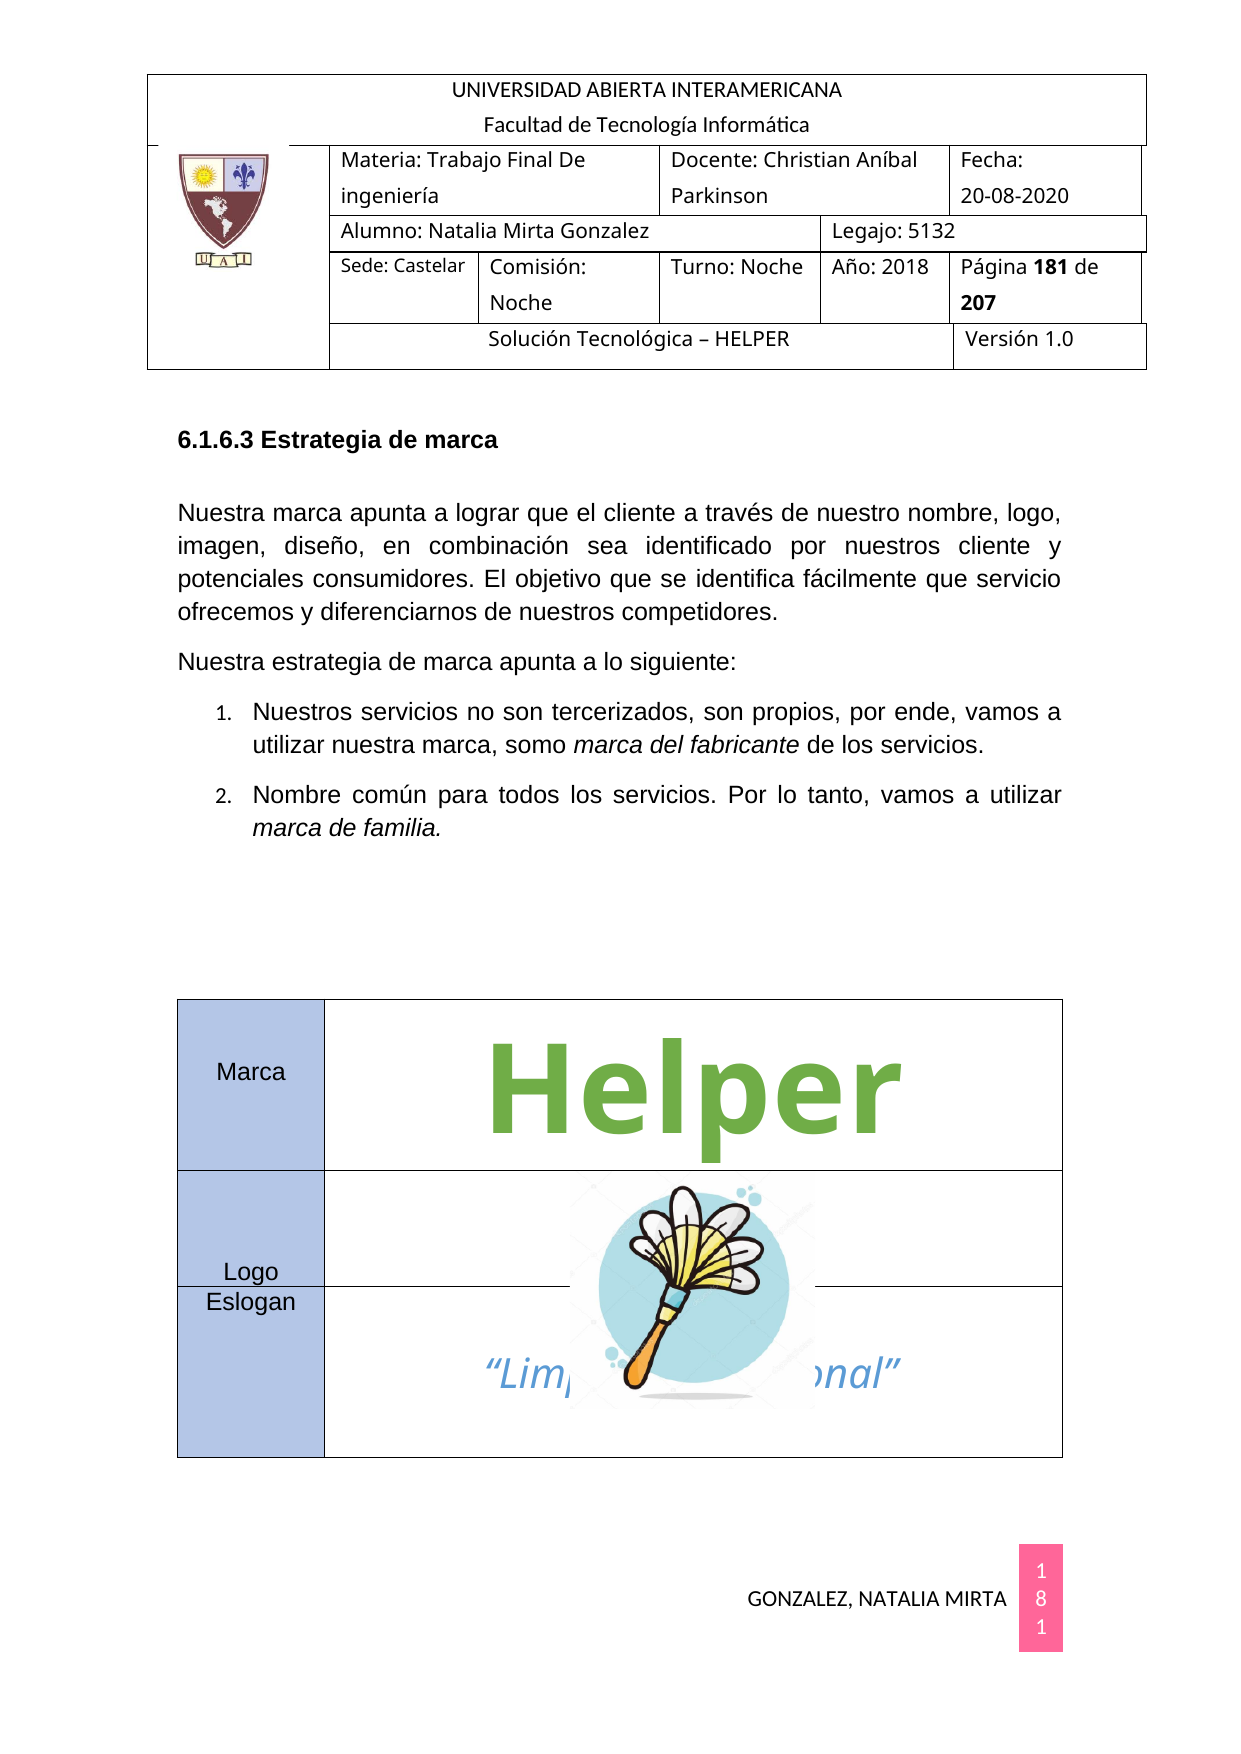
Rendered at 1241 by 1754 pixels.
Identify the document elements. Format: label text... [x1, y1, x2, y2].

text Nuestra estrategia de marca apunta a lo siguiente: [177, 647, 1063, 676]
table_cell Eslogan [178, 1287, 324, 1457]
table_header Helper [325, 1000, 1062, 1170]
table_cell Logo [178, 1171, 324, 1286]
list Nombre común para todos los servicios. Por lo tanto, vamos a utilizar marca de familia. [215, 780, 1063, 842]
table_cell [815, 1171, 1062, 1286]
list Nuestros servicios no son tercerizados, son propios, por ende, vamos a utilizar nuestra marca, somo marca del fabricante de los servicios. [215, 697, 1063, 759]
table_cell “Limpieza Profesional” [325, 1287, 1062, 1457]
subtitle 6.1.6.3 Estrategia de marca [177, 425, 1063, 454]
text Nuestra marca apunta a lograr que el cliente a través de nuestro nombre, logo, imagen, diseño, en combinación sea identificado por nuestros cliente y potenciales consumidores. El objetivo que se identifica fácilmente que servicio ofrecemos y diferenciarnos de nuestros competidores. [177, 498, 1063, 626]
table_header Marca [178, 1000, 324, 1170]
table_cell [325, 1171, 569, 1286]
